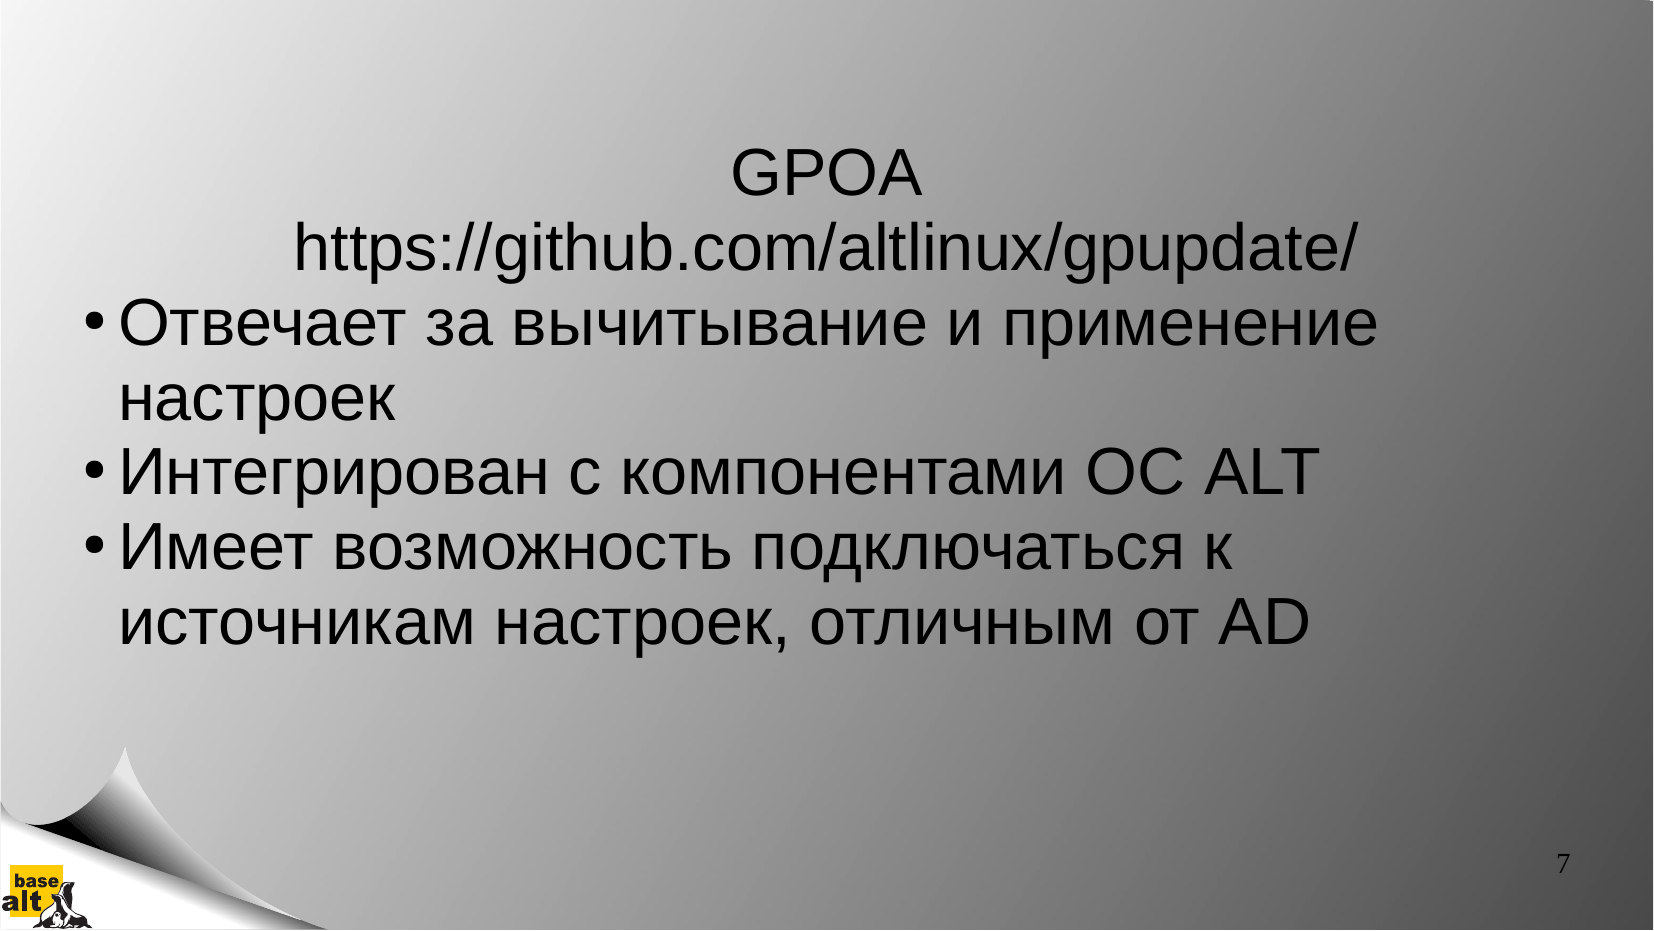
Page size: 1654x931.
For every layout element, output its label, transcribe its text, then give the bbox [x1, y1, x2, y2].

subtitle GPOA https://github.com/altlinux/gpupdate/ Отвечает за вычитывание и применение настроек Интегрирован с компонентами ОС ALT Имеет возможность подключаться к источникам настроек, отличным от AD [82, 36, 1571, 757]
